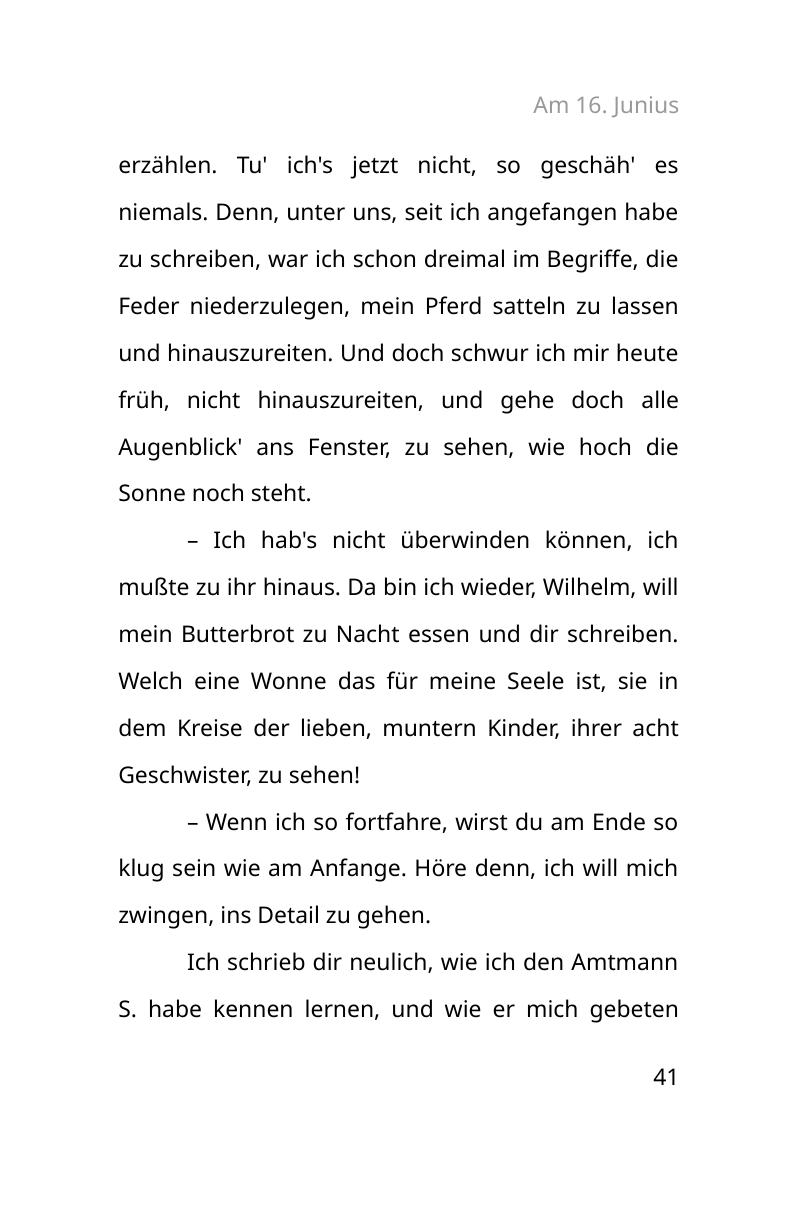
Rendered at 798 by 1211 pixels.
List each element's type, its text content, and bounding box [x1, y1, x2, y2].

text Ich schrieb dir neulich, wie ich den Amtmann S. habe kennen lernen, und wie er mich gebeten [118, 946, 679, 1024]
text – Wenn ich so fortfahre, wirst du am Ende so klug sein wie am Anfange. Höre denn, ich will mich zwingen, ins Detail zu gehen. [118, 806, 679, 931]
text erzählen. Tu' ich's jetzt nicht, so geschäh' es niemals. Denn, unter uns, seit ich angefangen habe zu schreiben, war ich schon dreimal im Begriffe, die Feder niederzulegen, mein Pferd satteln zu lassen und hinauszureiten. Und doch schwur ich mir heute früh, nicht hinauszureiten, und gehe doch alle Augenblick' ans Fenster, zu sehen, wie hoch die Sonne noch steht. [118, 149, 679, 509]
text – Ich hab's nicht überwinden können, ich mußte zu ihr hinaus. Da bin ich wieder, Wilhelm, will mein Butterbrot zu Nacht essen und dir schreiben. Welch eine Wonne das für meine Seele ist, sie in dem Kreise der lieben, muntern Kinder, ihrer acht Geschwister, zu sehen! [118, 524, 679, 790]
